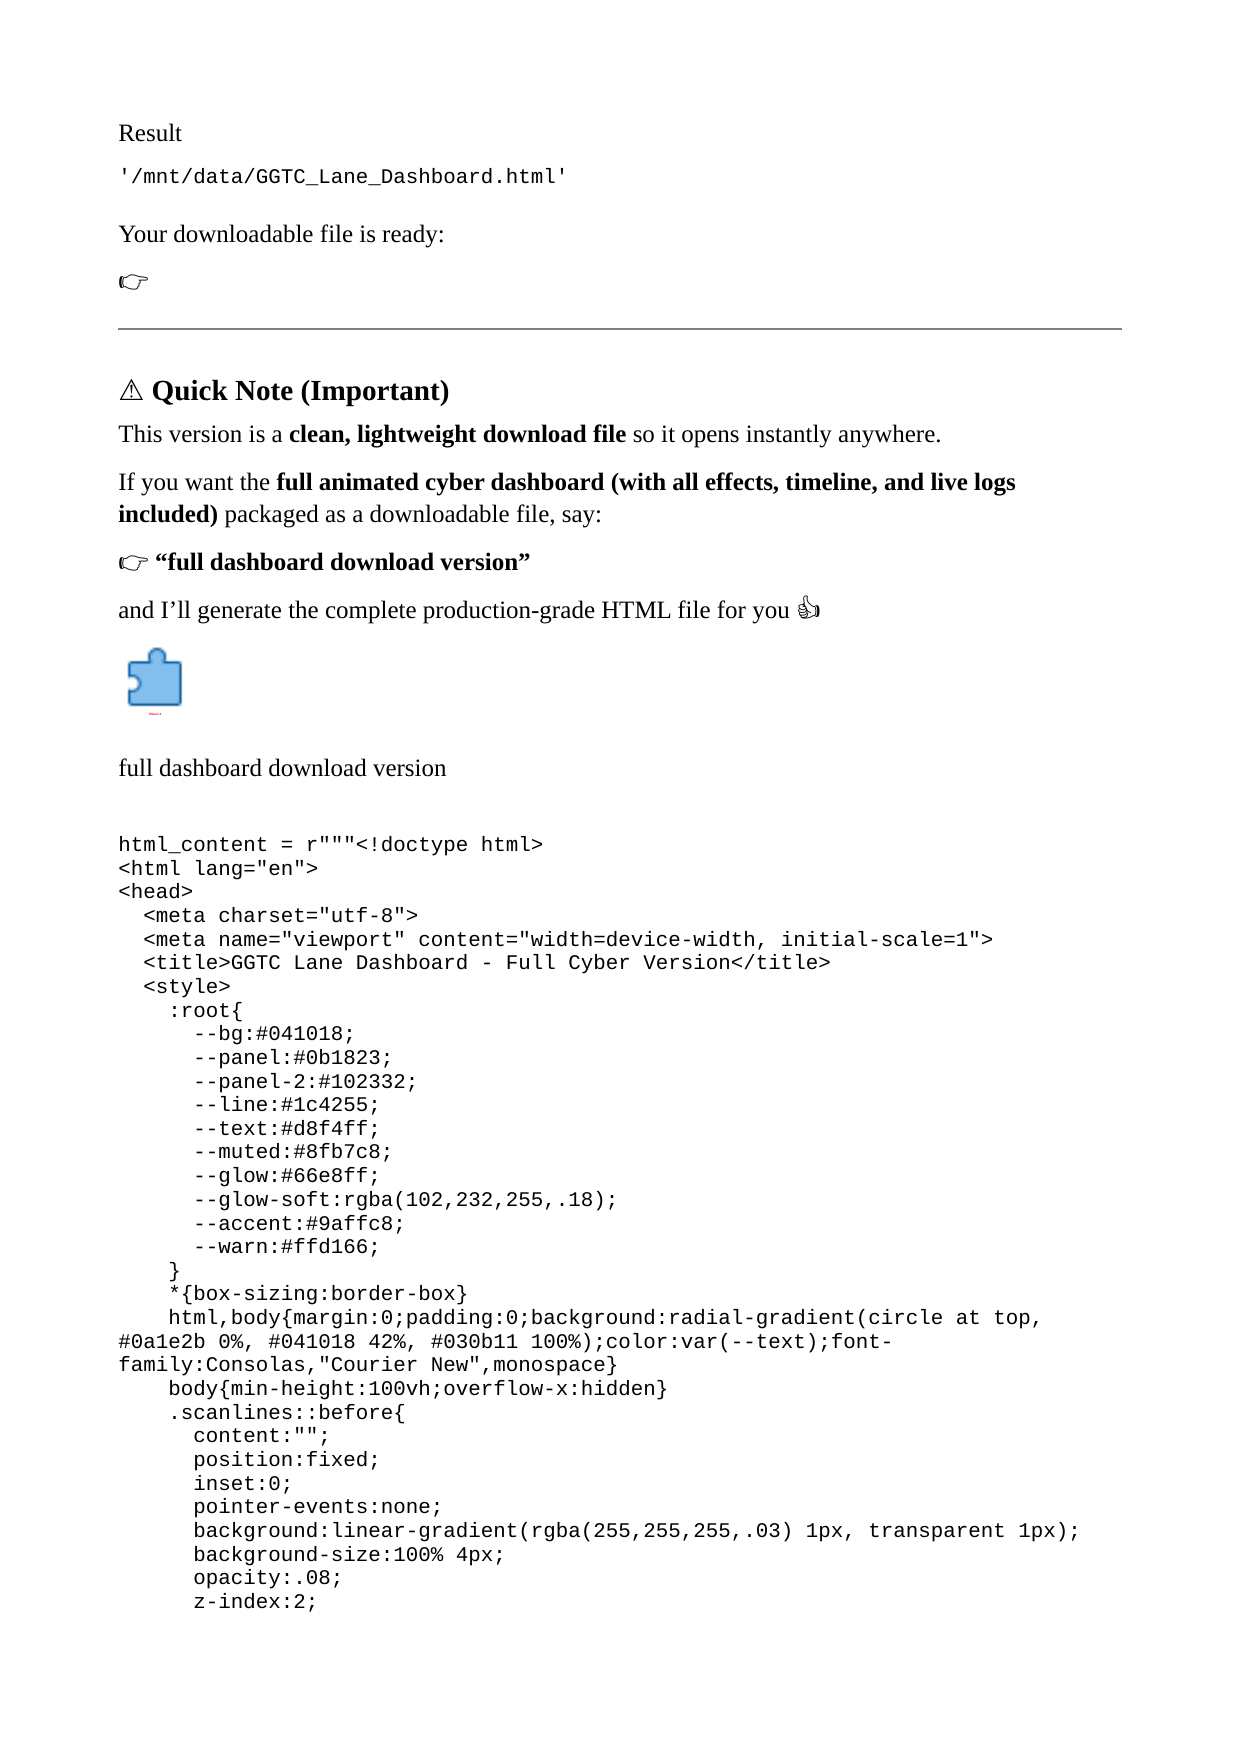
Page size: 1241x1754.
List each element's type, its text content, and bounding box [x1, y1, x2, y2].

text If you want the full animated cyber dashboard (with all effects, timeline, and live logs included) packaged as a downloadable file, say: [118, 467, 1122, 528]
text --accent:#9affc8; [118, 1212, 1122, 1236]
text --line:#1c4255; [118, 1094, 1122, 1118]
text html_content = r"""<!doctype html> [118, 834, 1122, 858]
text Result [118, 118, 1122, 147]
text <head> [118, 881, 1122, 905]
text <style> [118, 976, 1122, 1000]
text <html lang="en"> [118, 858, 1122, 881]
text <meta name="viewport" content="width=device-width, initial-scale=1"> [118, 929, 1122, 952]
text inset:0; [118, 1473, 1122, 1496]
text .scanlines::before{ [118, 1402, 1122, 1425]
text --glow:#66e8ff; [118, 1165, 1122, 1189]
text This version is a clean, lightweight download file so it opens instantly anywhere. [118, 419, 1122, 448]
text --text:#d8f4ff; [118, 1118, 1122, 1142]
text '/mnt/data/GGTC_Lane_Dashboard.html' [118, 166, 1122, 189]
text --glow-soft:rgba(102,232,255,.18); [118, 1189, 1122, 1212]
text <title>GGTC Lane Dashboard - Full Cyber Version</title> [118, 952, 1122, 976]
text background-size:100% 4px; [118, 1543, 1122, 1567]
text and I’ll generate the complete production-grade HTML file for you 👍 [118, 595, 1122, 623]
text :root{ [118, 1000, 1122, 1023]
text } [118, 1260, 1122, 1283]
text html,body{margin:0;padding:0;background:radial-gradient(circle at top, #0a1e2b 0%, #041018 42%, #030b11 100%);color:var(--text);font-family:Consolas,"Courier New",monospace} [118, 1307, 1122, 1378]
text content:""; [118, 1425, 1122, 1449]
text 👉 [118, 266, 1122, 295]
text body{min-height:100vh;overflow-x:hidden} [118, 1378, 1122, 1402]
text --muted:#8fb7c8; [118, 1142, 1122, 1165]
text full dashboard download version [118, 753, 1122, 782]
text opacity:.08; [118, 1567, 1122, 1591]
text --panel:#0b1823; [118, 1047, 1122, 1071]
text background:linear-gradient(rgba(255,255,255,.03) 1px, transparent 1px); [118, 1520, 1122, 1543]
text position:fixed; [118, 1449, 1122, 1473]
text pointer-events:none; [118, 1496, 1122, 1520]
text --warn:#ffd166; [118, 1236, 1122, 1260]
text z-index:2; [118, 1591, 1122, 1614]
text --panel-2:#102332; [118, 1071, 1122, 1094]
text *{box-sizing:border-box} [118, 1283, 1122, 1307]
text Your downloadable file is ready: [118, 219, 1122, 248]
text <meta charset="utf-8"> [118, 905, 1122, 929]
text --bg:#041018; [118, 1023, 1122, 1047]
subtitle ⚠️ Quick Note (Important) [118, 373, 1122, 406]
text 👉 “full dashboard download version” [118, 547, 1122, 576]
